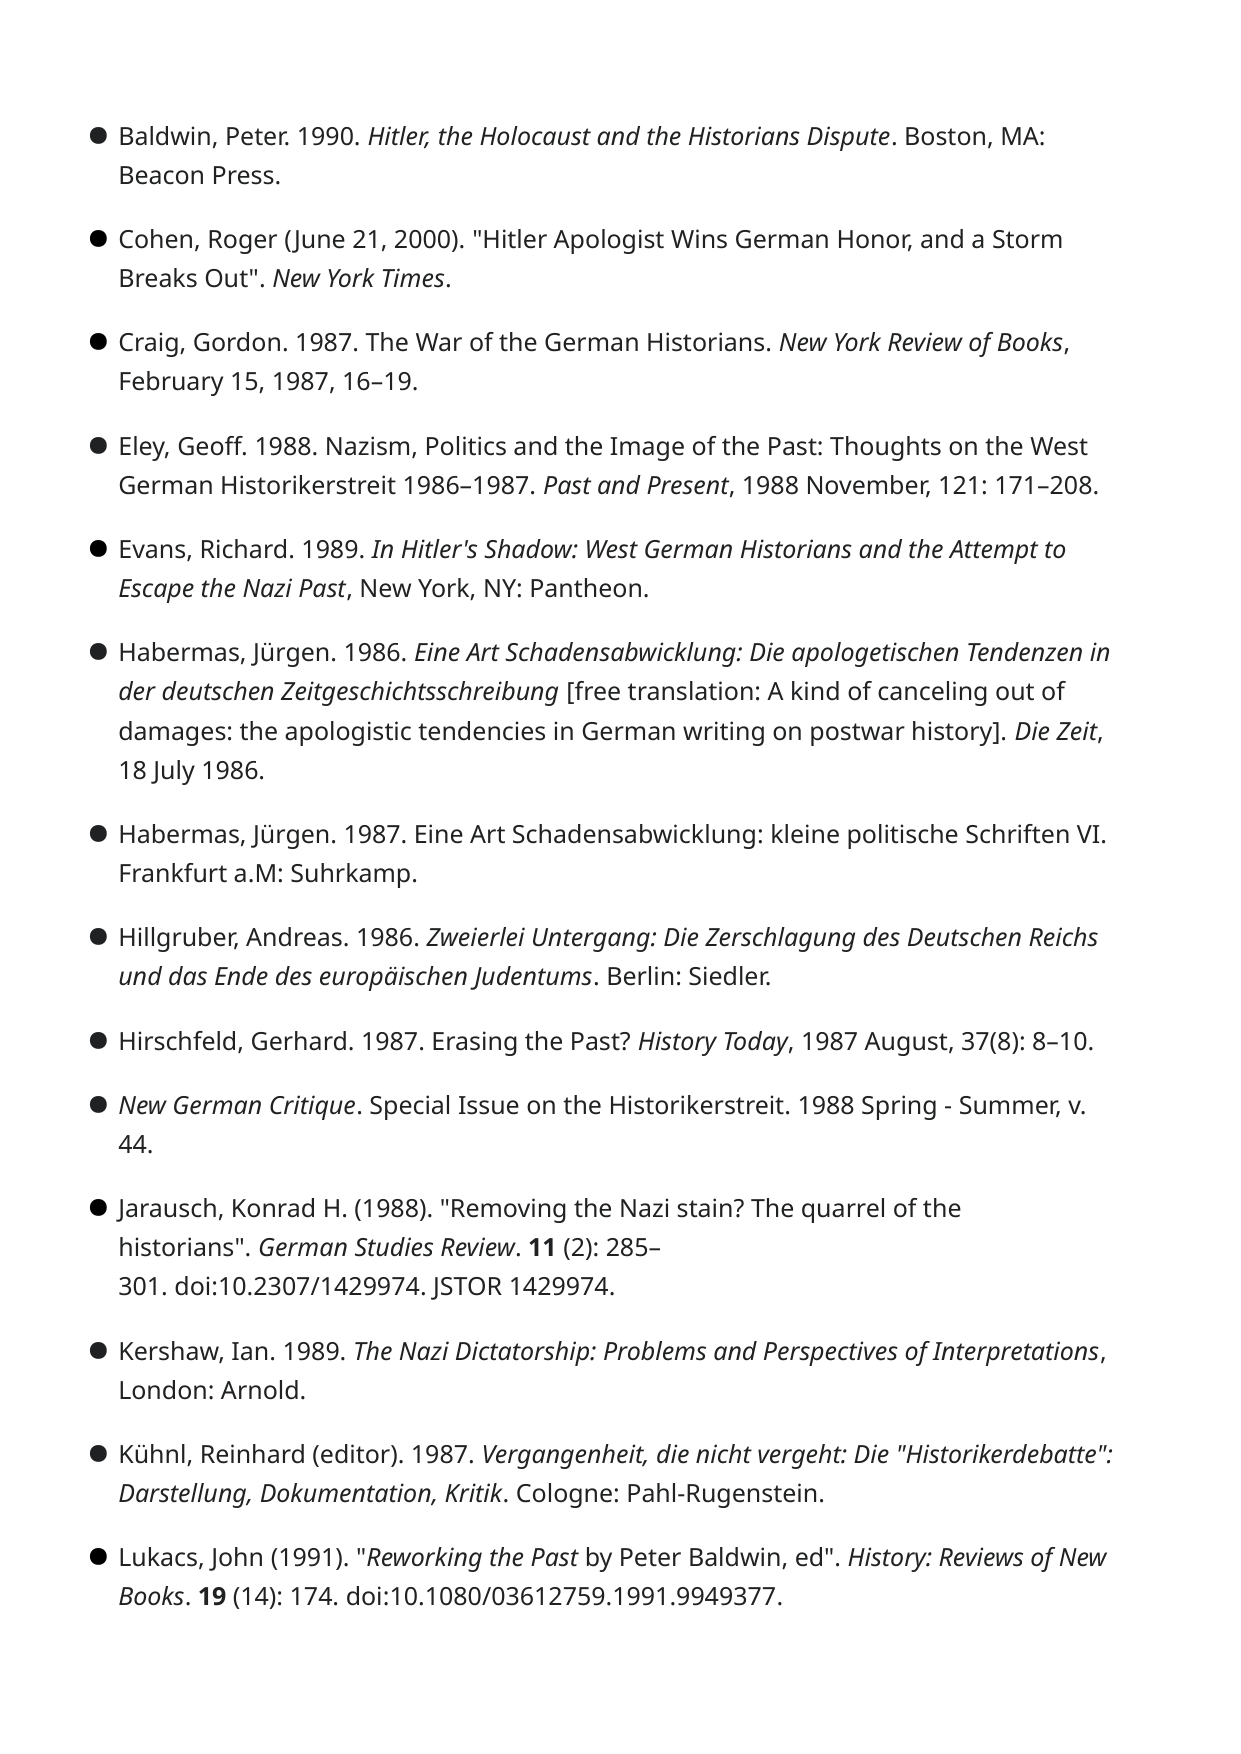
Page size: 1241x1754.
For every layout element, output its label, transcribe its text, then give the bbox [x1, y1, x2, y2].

list Cohen, Roger (June 21, 2000). "Hitler Apologist Wins German Honor, and a Storm Breaks Out". New York Times. [118, 221, 1122, 295]
list Lukacs, John (1991). "Reworking the Past by Peter Baldwin, ed". History: Reviews of New Books. 19 (14): 174. doi:10.1080/03612759.1991.9949377. [118, 1540, 1122, 1613]
list Hirschfeld, Gerhard. 1987. Erasing the Past? History Today, 1987 August, 37(8): 8–10. [118, 1023, 1122, 1057]
list Habermas, Jürgen. 1986. Eine Art Schadensabwicklung: Die apologetischen Tendenzen in der deutschen Zeitgeschichtsschreibung [free translation: A kind of canceling out of damages: the apologistic tendencies in German writing on postwar history]. Die Zeit, 18 July 1986. [118, 635, 1122, 786]
list Eley, Geoff. 1988. Nazism, Politics and the Image of the Past: Thoughts on the West German Historikerstreit 1986–1987. Past and Present, 1988 November, 121: 171–208. [118, 428, 1122, 501]
list Habermas, Jürgen. 1987. Eine Art Schadensabwicklung: kleine politische Schriften VI. Frankfurt a.M: Suhrkamp. [118, 816, 1122, 890]
list Evans, Richard. 1989. In Hitler's Shadow: West German Historians and the Attempt to Escape the Nazi Past, New York, NY: Pantheon. [118, 531, 1122, 605]
list New German Critique. Special Issue on the Historikerstreit. 1988 Spring - Summer, v. 44. [118, 1087, 1122, 1161]
list Craig, Gordon. 1987. The War of the German Historians. New York Review of Books, February 15, 1987, 16–19. [118, 325, 1122, 398]
list Kühnl, Reinhard (editor). 1987. Vergangenheit, die nicht vergeht: Die "Historikerdebatte": Darstellung, Dokumentation, Kritik. Cologne: Pahl-Rugenstein. [118, 1436, 1122, 1510]
list Hillgruber, Andreas. 1986. Zweierlei Untergang: Die Zerschlagung des Deutschen Reichs und das Ende des europäischen Judentums. Berlin: Siedler. [118, 920, 1122, 993]
list Baldwin, Peter. 1990. Hitler, the Holocaust and the Historians Dispute. Boston, MA: Beacon Press. [118, 118, 1122, 191]
list Jarausch, Konrad H. (1988). "Removing the Nazi stain? The quarrel of the historians". German Studies Review. 11 (2): 285–301. doi:10.2307/1429974. JSTOR 1429974. [118, 1191, 1122, 1303]
list Kershaw, Ian. 1989. The Nazi Dictatorship: Problems and Perspectives of Interpretations, London: Arnold. [118, 1333, 1122, 1406]
